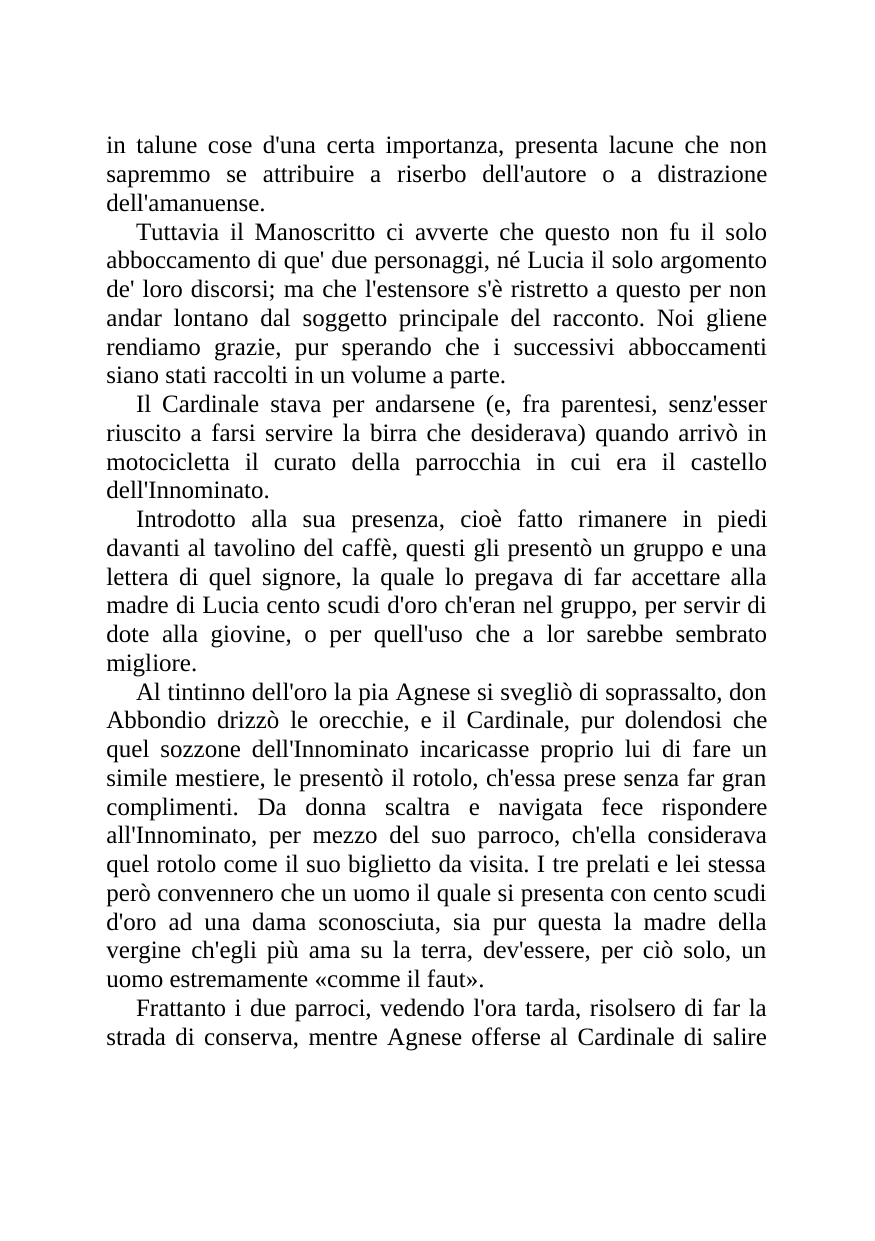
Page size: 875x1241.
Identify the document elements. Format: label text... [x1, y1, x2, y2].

text Il Cardinale stava per andarsene (e, fra parentesi, senz'esser riuscito a farsi servire la birra che desiderava) quando arrivò in motocicletta il curato della parrocchia in cui era il castello dell'Innominato. [106, 389, 768, 504]
text in talune cose d'una certa importanza, presenta lacune che non sapremmo se attribuire a riserbo dell'autore o a distrazione dell'amanuense. [106, 130, 768, 217]
text Introdotto alla sua presenza, cioè fatto rimanere in piedi davanti al tavolino del caffè, questi gli presentò un gruppo e una lettera di quel signore, la quale lo pregava di far accettare alla madre di Lucia cento scudi d'oro ch'eran nel gruppo, per servir di dote alla giovine, o per quell'uso che a lor sarebbe sembrato migliore. [106, 504, 768, 677]
text Tuttavia il Manoscritto ci avverte che questo non fu il solo abboccamento di que' due personaggi, né Lucia il solo argomento de' loro discorsi; ma che l'estensore s'è ristretto a questo per non andar lontano dal soggetto principale del racconto. Noi gliene rendiamo grazie, pur sperando che i successivi abboccamenti siano stati raccolti in un volume a parte. [106, 217, 768, 389]
text Al tintinno dell'oro la pia Agnese si svegliò di soprassalto, don Abbondio drizzò le orecchie, e il Cardinale, pur dolendosi che quel sozzone dell'Innominato incaricasse proprio lui di fare un simile mestiere, le presentò il rotolo, ch'essa prese senza far gran complimenti. Da donna scaltra e navigata fece rispondere all'Innominato, per mezzo del suo parroco, ch'ella considerava quel rotolo come il suo biglietto da visita. I tre prelati e lei stessa però convennero che un uomo il quale si presenta con cento scudi d'oro ad una dama sconosciuta, sia pur questa la madre della vergine ch'egli più ama su la terra, dev'essere, per ciò solo, un uomo estremamente «comme il faut». [106, 677, 768, 993]
text Frattanto i due parroci, vedendo l'ora tarda, risolsero di far la strada di conserva, mentre Agnese offerse al Cardinale di salire [106, 993, 768, 1050]
